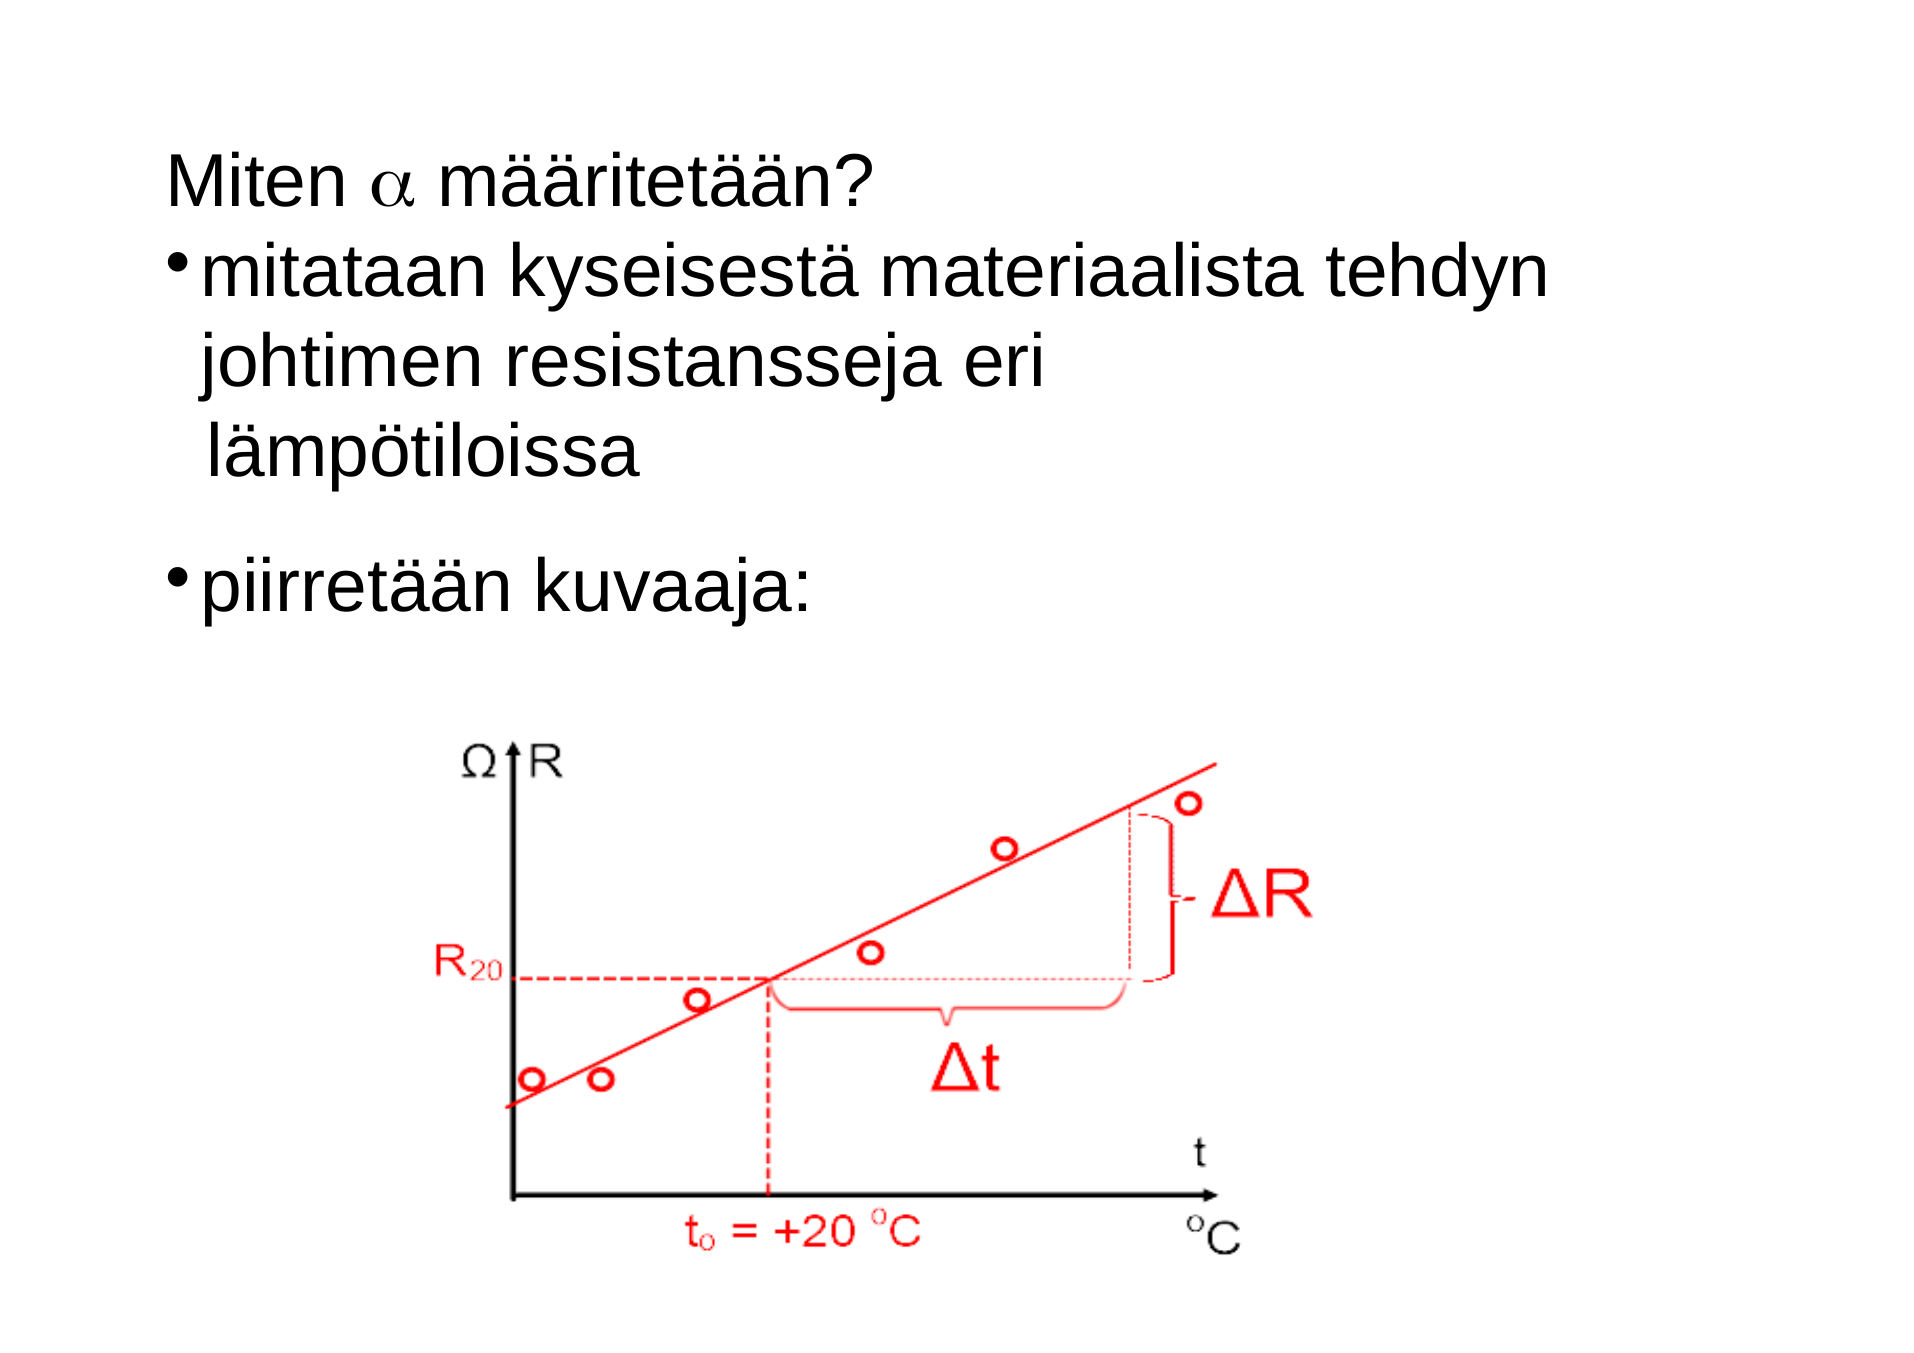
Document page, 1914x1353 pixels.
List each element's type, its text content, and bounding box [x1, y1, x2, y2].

text_box Miten  määritetään? mitataan kyseisestä materiaalista tehdyn johtimen resistansseja eri lämpötiloissa piirretään kuvaaja: [150, 123, 1736, 786]
picture [404, 694, 1344, 1288]
